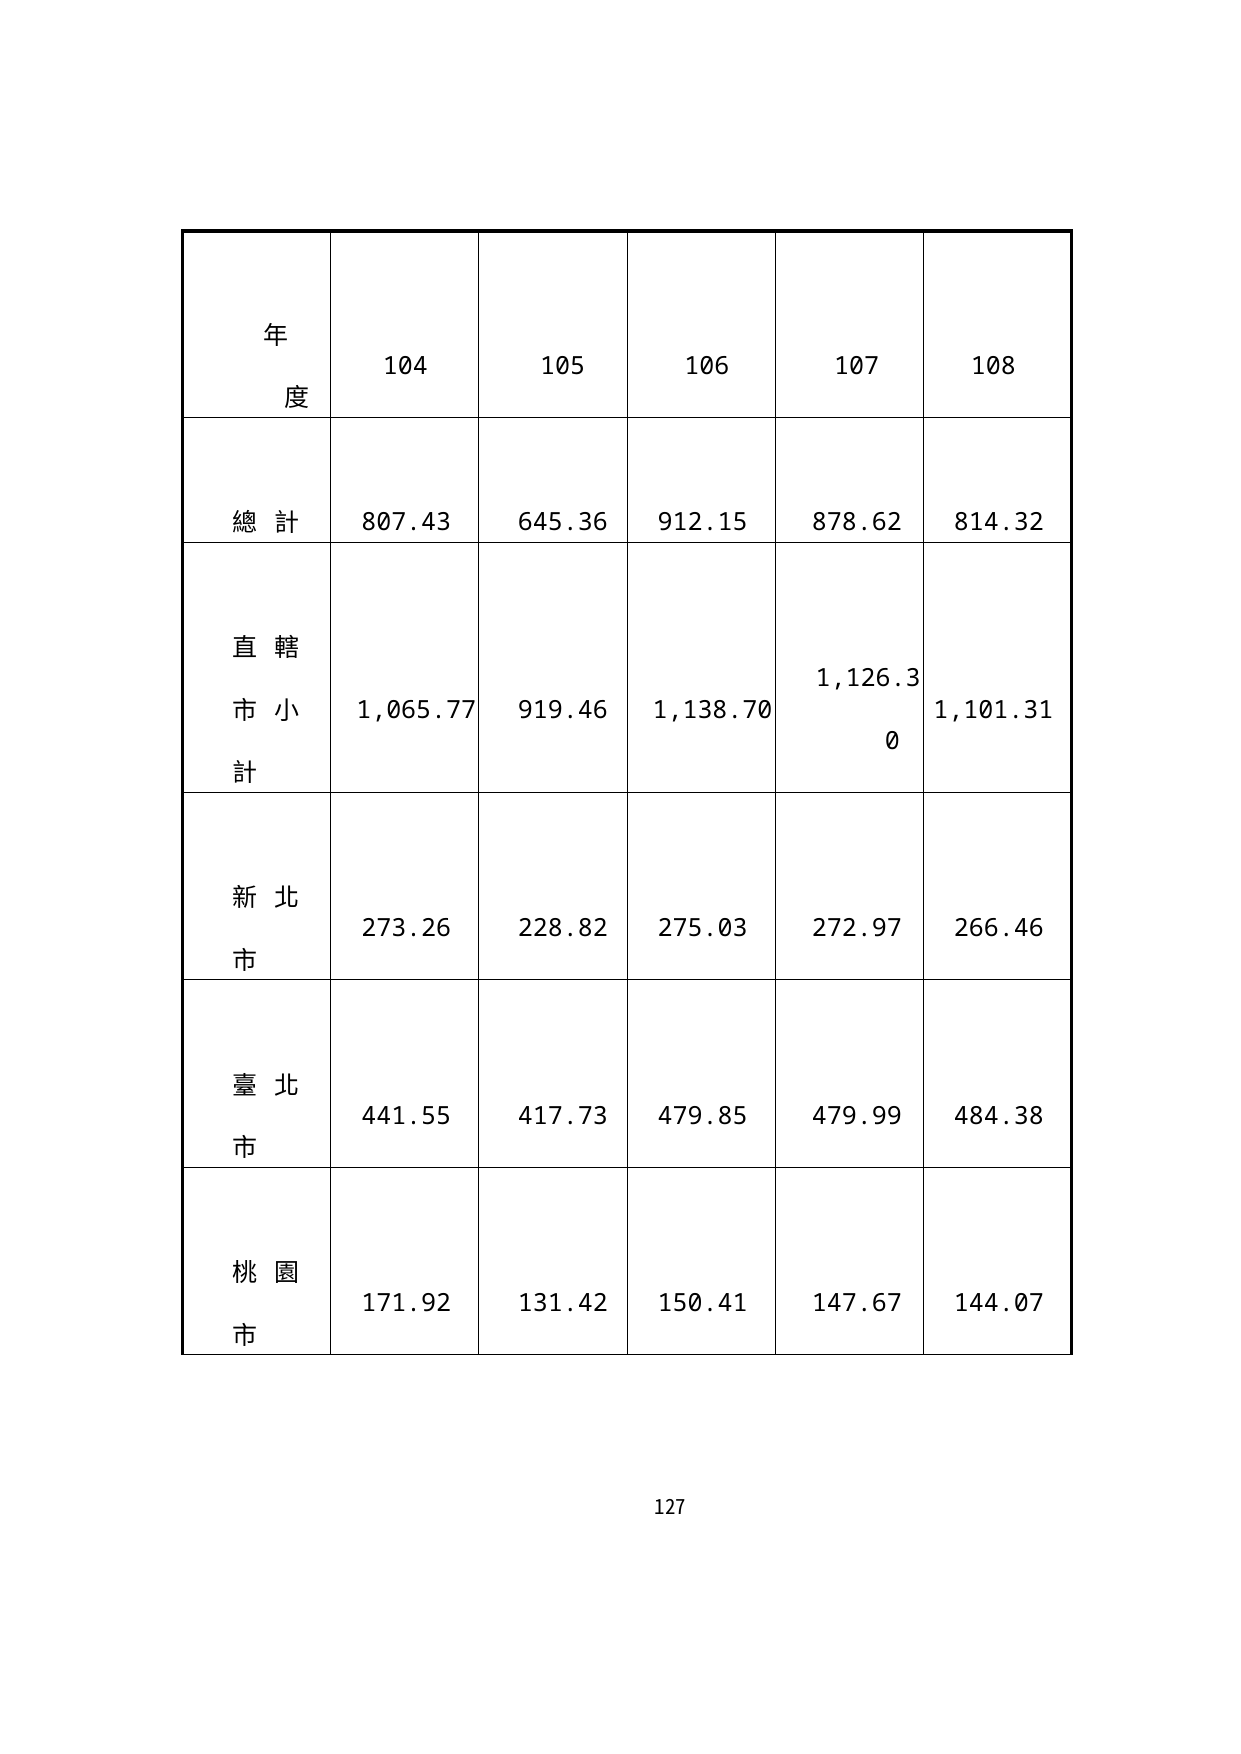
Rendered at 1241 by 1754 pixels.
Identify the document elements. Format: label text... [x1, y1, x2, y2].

table_cell 807.43 [331, 418, 478, 542]
table_cell 1,138.70 [628, 543, 775, 792]
table_cell 1,126.30 [776, 543, 923, 792]
table_cell 150.41 [628, 1168, 775, 1354]
table_cell 1,101.31 [924, 543, 1070, 792]
table_cell 417.73 [479, 980, 627, 1167]
table_header 104 [331, 233, 478, 417]
table_cell 228.82 [479, 793, 627, 979]
table_cell 878.62 [776, 418, 923, 542]
table_header 108 [924, 233, 1070, 417]
table_cell 臺北市 [184, 980, 330, 1167]
table_cell 912.15 [628, 418, 775, 542]
table_cell 總計 [184, 418, 330, 542]
table_header 105 [479, 233, 627, 417]
table_cell 484.38 [924, 980, 1070, 1167]
table_cell 147.67 [776, 1168, 923, 1354]
table_cell 266.46 [924, 793, 1070, 979]
table_cell 479.99 [776, 980, 923, 1167]
table_cell 441.55 [331, 980, 478, 1167]
table_cell 275.03 [628, 793, 775, 979]
table_cell 273.26 [331, 793, 478, 979]
table_cell 131.42 [479, 1168, 627, 1354]
table_header 107 [776, 233, 923, 417]
table_cell 814.32 [924, 418, 1070, 542]
table_cell 1,065.77 [331, 543, 478, 792]
table_cell 直轄市小計 [184, 543, 330, 792]
table_cell 新北市 [184, 793, 330, 979]
table_cell 479.85 [628, 980, 775, 1167]
table_cell 144.07 [924, 1168, 1070, 1354]
table_cell 919.46 [479, 543, 627, 792]
table_cell 645.36 [479, 418, 627, 542]
table_header 106 [628, 233, 775, 417]
table_cell 272.97 [776, 793, 923, 979]
table_header 年 度 [184, 233, 330, 417]
table_cell 桃園市 [184, 1168, 330, 1354]
table_cell 171.92 [331, 1168, 478, 1354]
